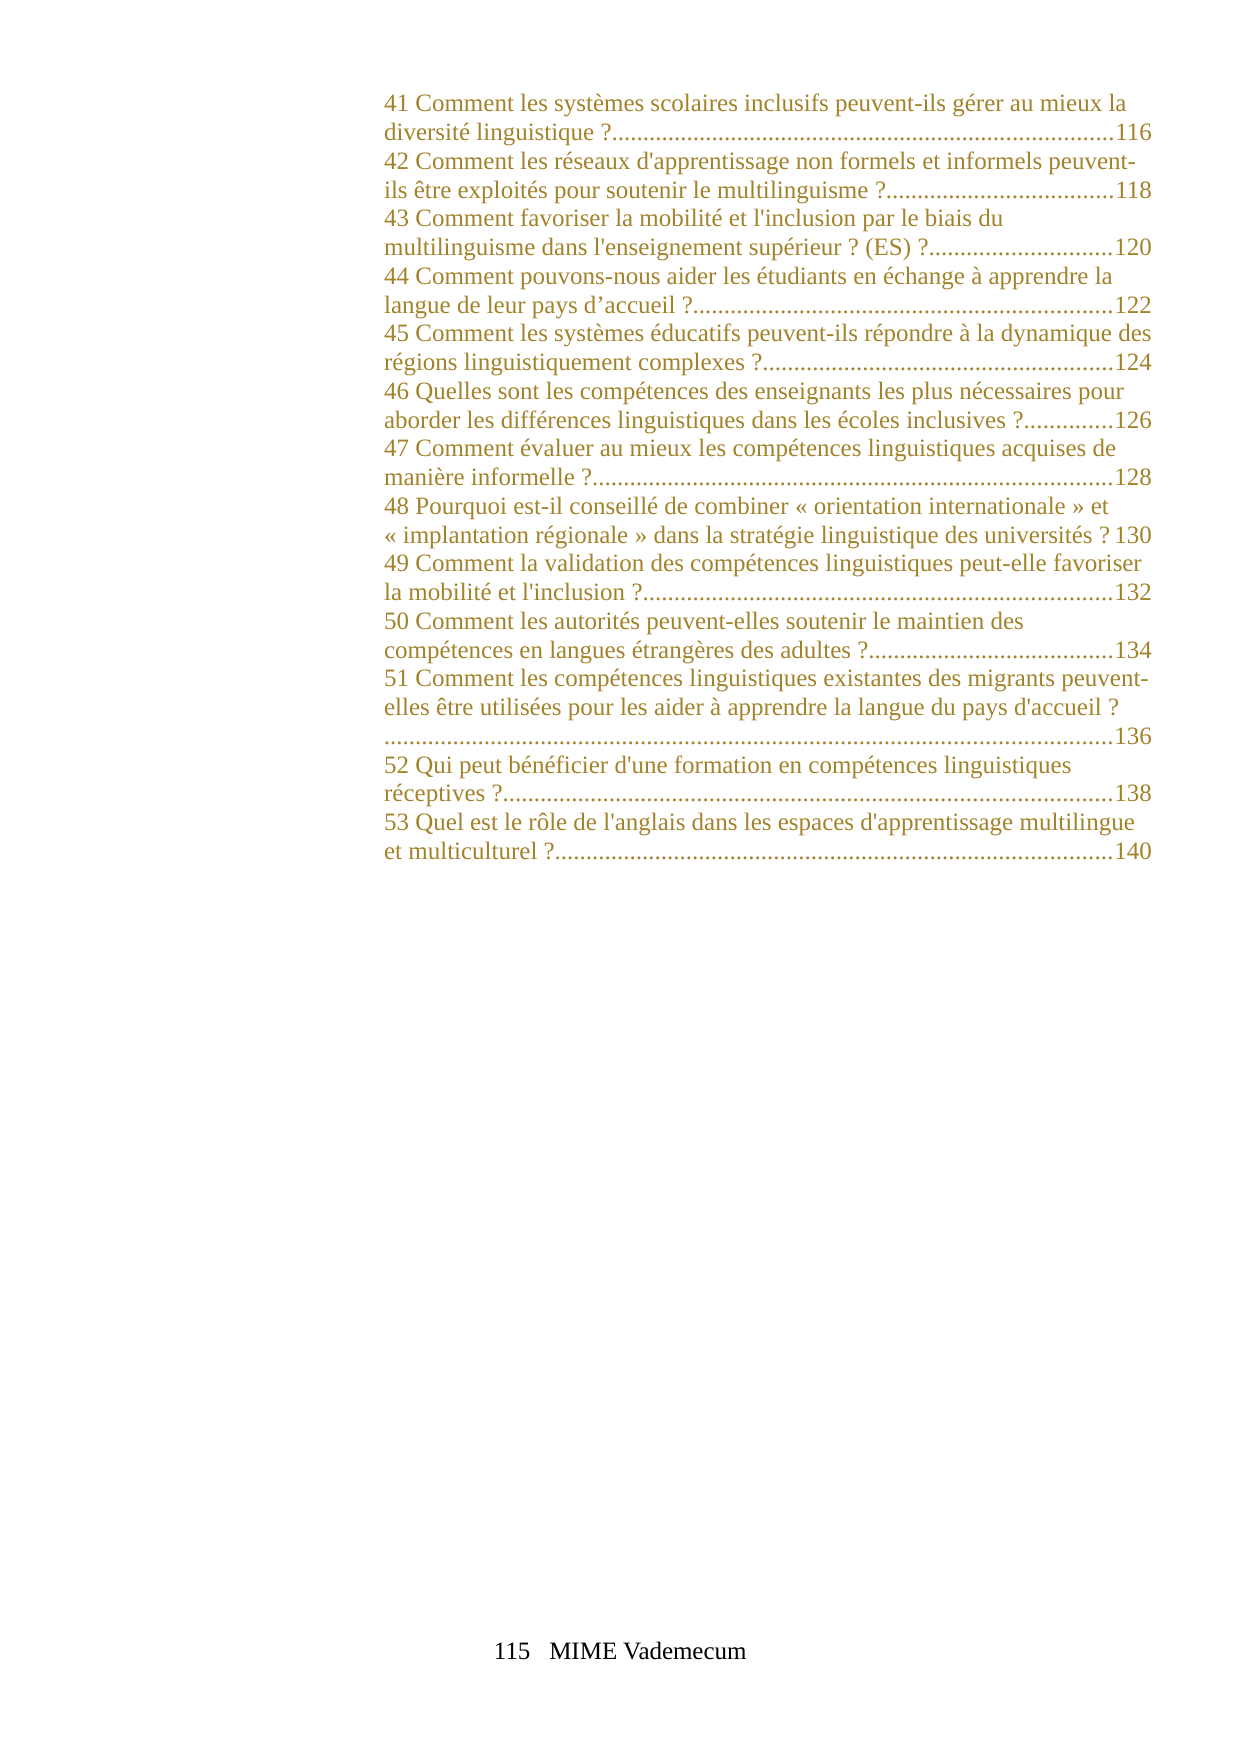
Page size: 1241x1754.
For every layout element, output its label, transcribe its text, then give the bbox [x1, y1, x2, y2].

text 53 Quel est le rôle de l'anglais dans les espaces d'apprentissage multilingue et multiculturel ? 140 [384, 807, 1152, 865]
text 51 Comment les compétences linguistiques existantes des migrants peuvent-elles être utilisées pour les aider à apprendre la langue du pays d'accueil ? 136 [384, 663, 1152, 750]
text 47 Comment évaluer au mieux les compétences linguistiques acquises de manière informelle ? 128 [384, 433, 1152, 491]
text 52 Qui peut bénéficier d'une formation en compétences linguistiques réceptives ? 138 [384, 750, 1152, 807]
text 41 Comment les systèmes scolaires inclusifs peuvent-ils gérer au mieux la diversité linguistique ? 116 [384, 88, 1152, 146]
text 42 Comment les réseaux d'apprentissage non formels et informels peuvent-ils être exploités pour soutenir le multilinguisme ? 118 [384, 146, 1152, 203]
text 48 Pourquoi est-il conseillé de combiner « orientation internationale » et « implantation régionale » dans la stratégie linguistique des universités ? 130 [384, 491, 1152, 548]
text 49 Comment la validation des compétences linguistiques peut-elle favoriser la mobilité et l'inclusion ? 132 [384, 548, 1152, 606]
text 50 Comment les autorités peuvent-elles soutenir le maintien des compétences en langues étrangères des adultes ? 134 [384, 606, 1152, 663]
text 45 Comment les systèmes éducatifs peuvent-ils répondre à la dynamique des régions linguistiquement complexes ? 124 [384, 318, 1152, 376]
text 44 Comment pouvons-nous aider les étudiants en échange à apprendre la langue de leur pays d’accueil ? 122 [384, 261, 1152, 318]
text 43 Comment favoriser la mobilité et l'inclusion par le biais du multilinguisme dans l'enseignement supérieur ? (ES) ? 120 [384, 203, 1152, 261]
text 46 Quelles sont les compétences des enseignants les plus nécessaires pour aborder les différences linguistiques dans les écoles inclusives ? 126 [384, 376, 1152, 433]
